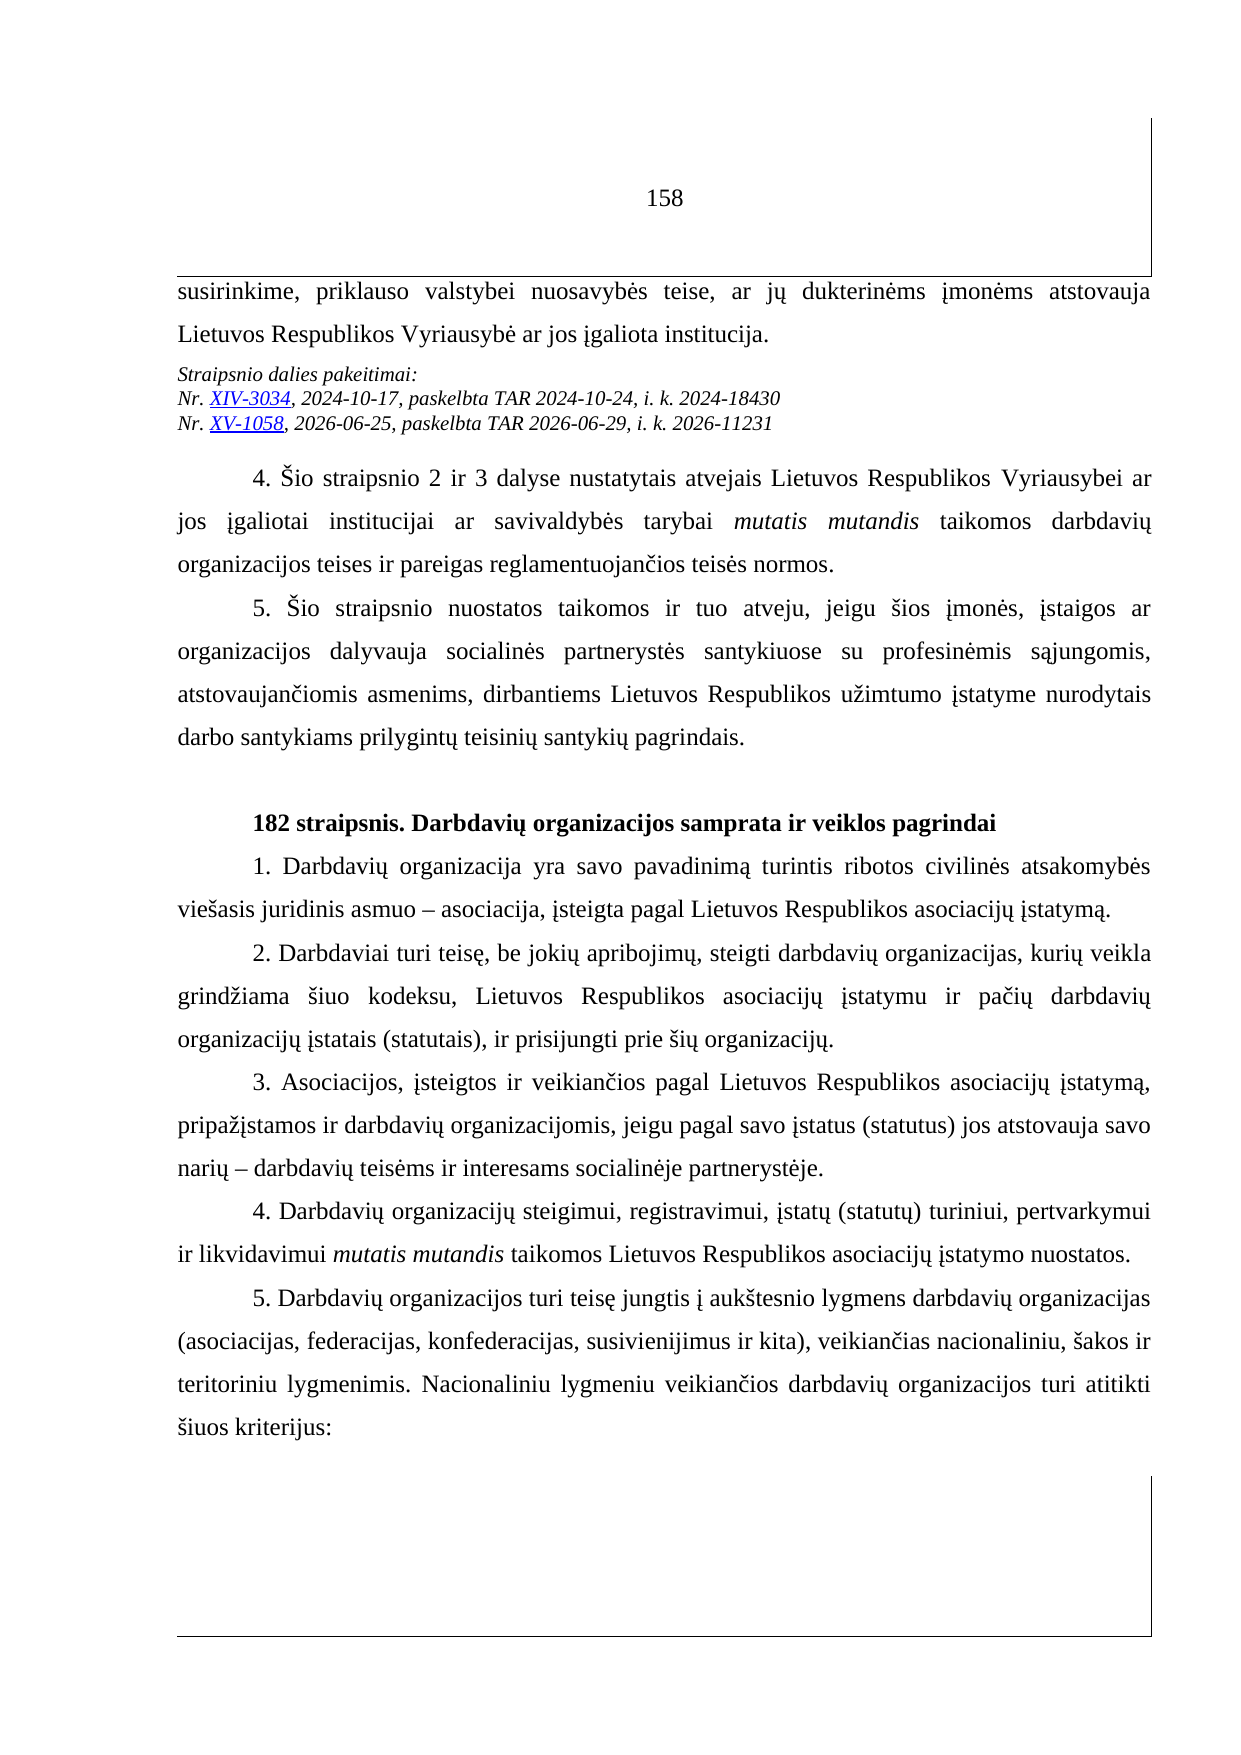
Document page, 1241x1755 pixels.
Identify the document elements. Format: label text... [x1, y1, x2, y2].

text 4. Darbdavių organizacijų steigimui, registravimui, įstatų (statutų) turiniui, pertvarkymui ir likvidavimui mutatis mutandis taikomos Lietuvos Respublikos asociacijų įstatymo nuostatos. [177, 1196, 1152, 1268]
text 2. Darbdaviai turi teisę, be jokių apribojimų, steigti darbdavių organizacijas, kurių veikla grindžiama šiuo kodeksu, Lietuvos Respublikos asociacijų įstatymu ir pačių darbdavių organizacijų įstatais (statutais), ir prisijungti prie šių organizacijų. [177, 938, 1152, 1053]
text 3. Asociacijos, įsteigtos ir veikiančios pagal Lietuvos Respublikos asociacijų įstatymą, pripažįstamos ir darbdavių organizacijomis, jeigu pagal savo įstatus (statutus) jos atstovauja savo narių – darbdavių teisėms ir interesams socialinėje partnerystėje. [177, 1067, 1152, 1182]
text Nr. XIV-3034, 2024-10-17, paskelbta TAR 2024-10-24, i. k. 2024-18430 [177, 386, 1152, 410]
text Straipsnio dalies pakeitimai: [177, 362, 1152, 386]
text susirinkime, priklauso valstybei nuosavybės teise, ar jų dukterinėms įmonėms atstovauja Lietuvos Respublikos Vyriausybė ar jos įgaliota institucija. [177, 276, 1152, 348]
text 1. Darbdavių organizacija yra savo pavadinimą turintis ribotos civilinės atsakomybės viešasis juridinis asmuo – asociacija, įsteigta pagal Lietuvos Respublikos asociacijų įstatymą. [177, 851, 1152, 923]
text 5. Darbdavių organizacijos turi teisę jungtis į aukštesnio lygmens darbdavių organizacijas (asociacijas, federacijas, konfederacijas, susivienijimus ir kita), veikiančias nacionaliniu, šakos ir teritoriniu lygmenimis. Nacionaliniu lygmeniu veikiančios darbdavių organizacijos turi atitikti šiuos kriterijus: [177, 1283, 1152, 1441]
text 5. Šio straipsnio nuostatos taikomos ir tuo atveju, jeigu šios įmonės, įstaigos ar organizacijos dalyvauja socialinės partnerystės santykiuose su profesinėmis sąjungomis, atstovaujančiomis asmenims, dirbantiems Lietuvos Respublikos užimtumo įstatyme nurodytais darbo santykiams prilygintų teisinių santykių pagrindais. [177, 593, 1152, 751]
text Nr. XV-1058, 2026-06-25, paskelbta TAR 2026-06-29, i. k. 2026-11231 [177, 410, 1152, 434]
subtitle 182 straipsnis. Darbdavių organizacijos samprata ir veiklos pagrindai [177, 808, 1152, 837]
text 4. Šio straipsnio 2 ir 3 dalyse nustatytais atvejais Lietuvos Respublikos Vyriausybei ar jos įgaliotai institucijai ar savivaldybės tarybai mutatis mutandis taikomos darbdavių organizacijos teises ir pareigas reglamentuojančios teisės normos. [177, 463, 1152, 578]
